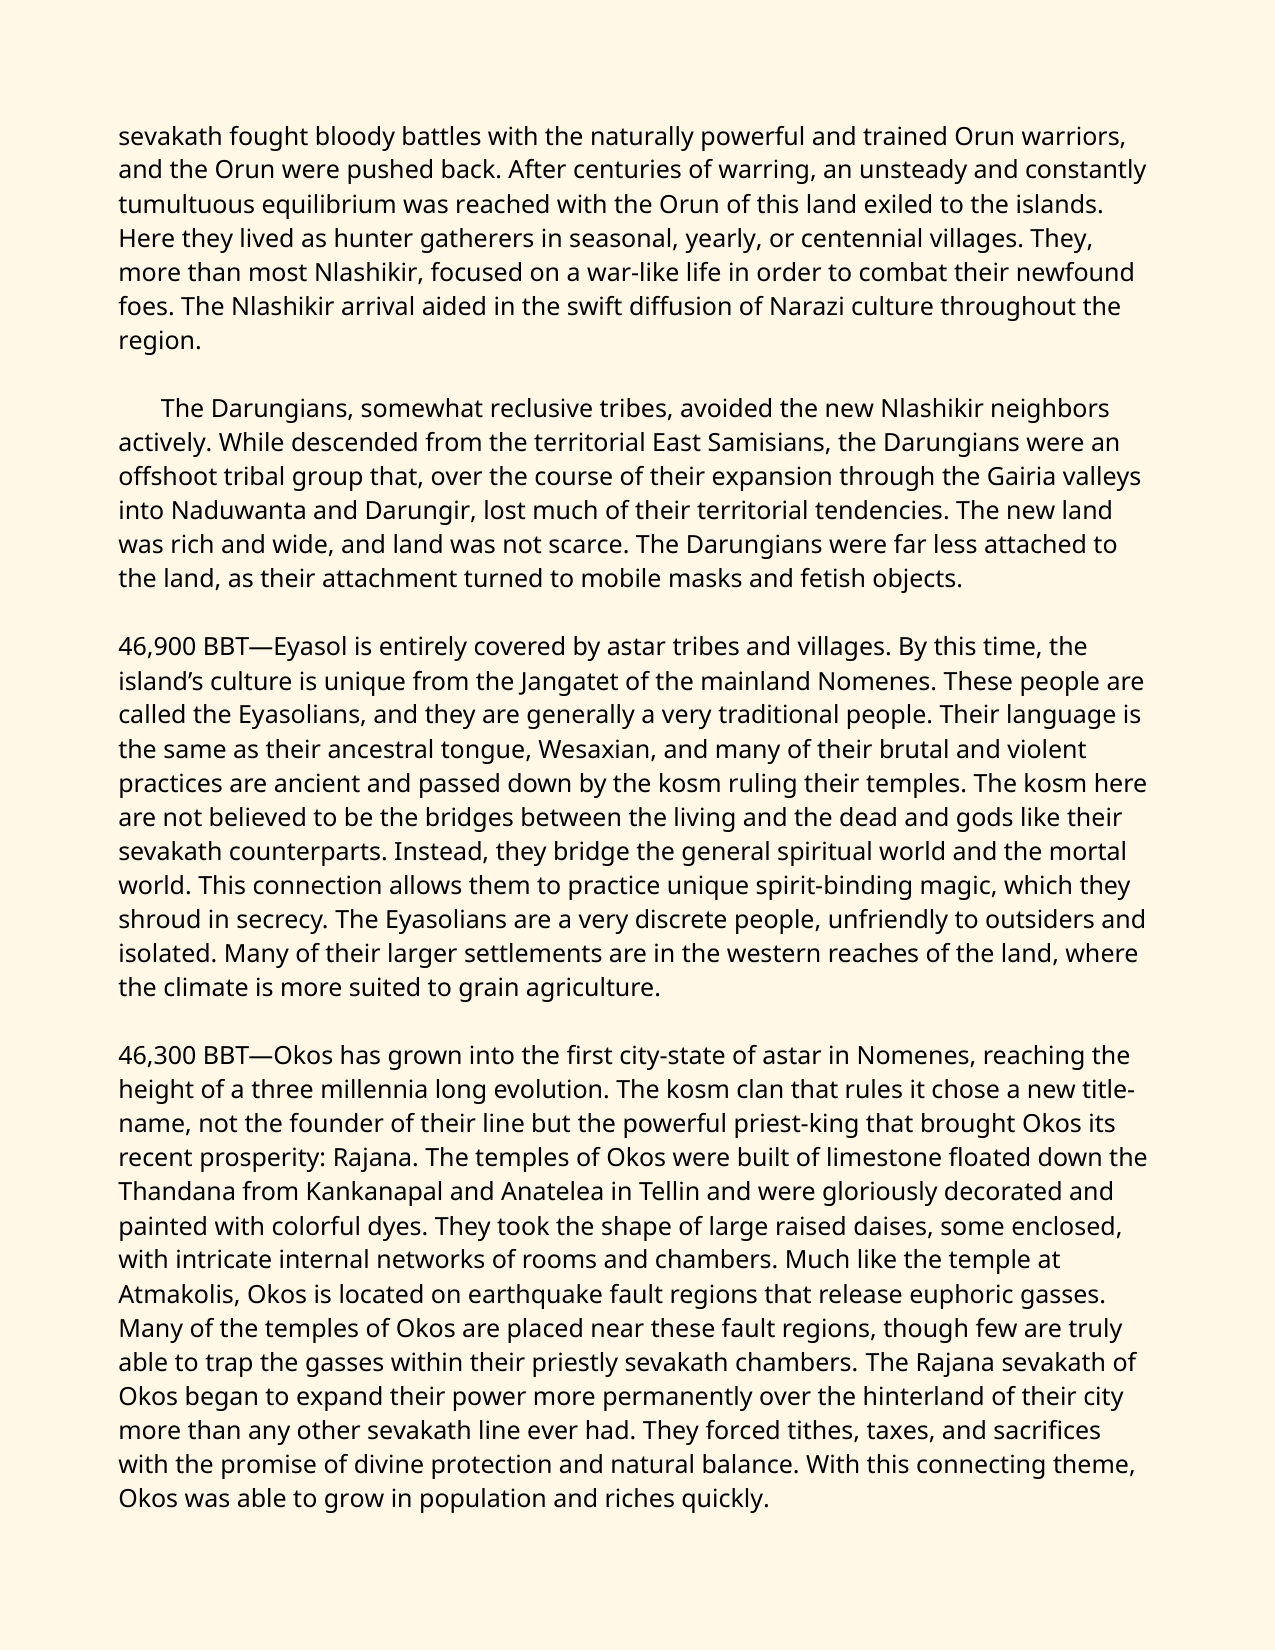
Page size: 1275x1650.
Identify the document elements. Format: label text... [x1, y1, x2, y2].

text sevakath fought bloody battles with the naturally powerful and trained Orun warriors, and the Orun were pushed back. After centuries of warring, an unsteady and constantly tumultuous equilibrium was reached with the Orun of this land exiled to the islands. Here they lived as hunter gatherers in seasonal, yearly, or centennial villages. They, more than most Nlashikir, focused on a war-like life in order to combat their newfound foes. The Nlashikir arrival aided in the swift diffusion of Narazi culture throughout the region. [118, 118, 1157, 357]
text 46,900 BBT—Eyasol is entirely covered by astar tribes and villages. By this time, the island’s culture is unique from the Jangatet of the mainland Nomenes. These people are called the Eyasolians, and they are generally a very traditional people. Their language is the same as their ancestral tongue, Wesaxian, and many of their brutal and violent practices are ancient and passed down by the kosm ruling their temples. The kosm here are not believed to be the bridges between the living and the dead and gods like their sevakath counterparts. Instead, they bridge the general spiritual world and the mortal world. This connection allows them to practice unique spirit-binding magic, which they shroud in secrecy. The Eyasolians are a very discrete people, unfriendly to outsiders and isolated. Many of their larger settlements are in the western reaches of the land, where the climate is more suited to grain agriculture. [118, 629, 1157, 1004]
text The Darungians, somewhat reclusive tribes, avoided the new Nlashikir neighbors actively. While descended from the territorial East Samisians, the Darungians were an offshoot tribal group that, over the course of their expansion through the Gairia valleys into Naduwanta and Darungir, lost much of their territorial tendencies. The new land was rich and wide, and land was not scarce. The Darungians were far less attached to the land, as their attachment turned to mobile masks and fetish objects. [118, 391, 1157, 595]
text 46,300 BBT—Okos has grown into the first city-state of astar in Nomenes, reaching the height of a three millennia long evolution. The kosm clan that rules it chose a new title-name, not the founder of their line but the powerful priest-king that brought Okos its recent prosperity: Rajana. The temples of Okos were built of limestone floated down the Thandana from Kankanapal and Anatelea in Tellin and were gloriously decorated and painted with colorful dyes. They took the shape of large raised daises, some enclosed, with intricate internal networks of rooms and chambers. Much like the temple at Atmakolis, Okos is located on earthquake fault regions that release euphoric gasses. Many of the temples of Okos are placed near these fault regions, though few are truly able to trap the gasses within their priestly sevakath chambers. The Rajana sevakath of Okos began to expand their power more permanently over the hinterland of their city more than any other sevakath line ever had. They forced tithes, taxes, and sacrifices with the promise of divine protection and natural balance. With this connecting theme, Okos was able to grow in population and riches quickly. [118, 1038, 1157, 1515]
